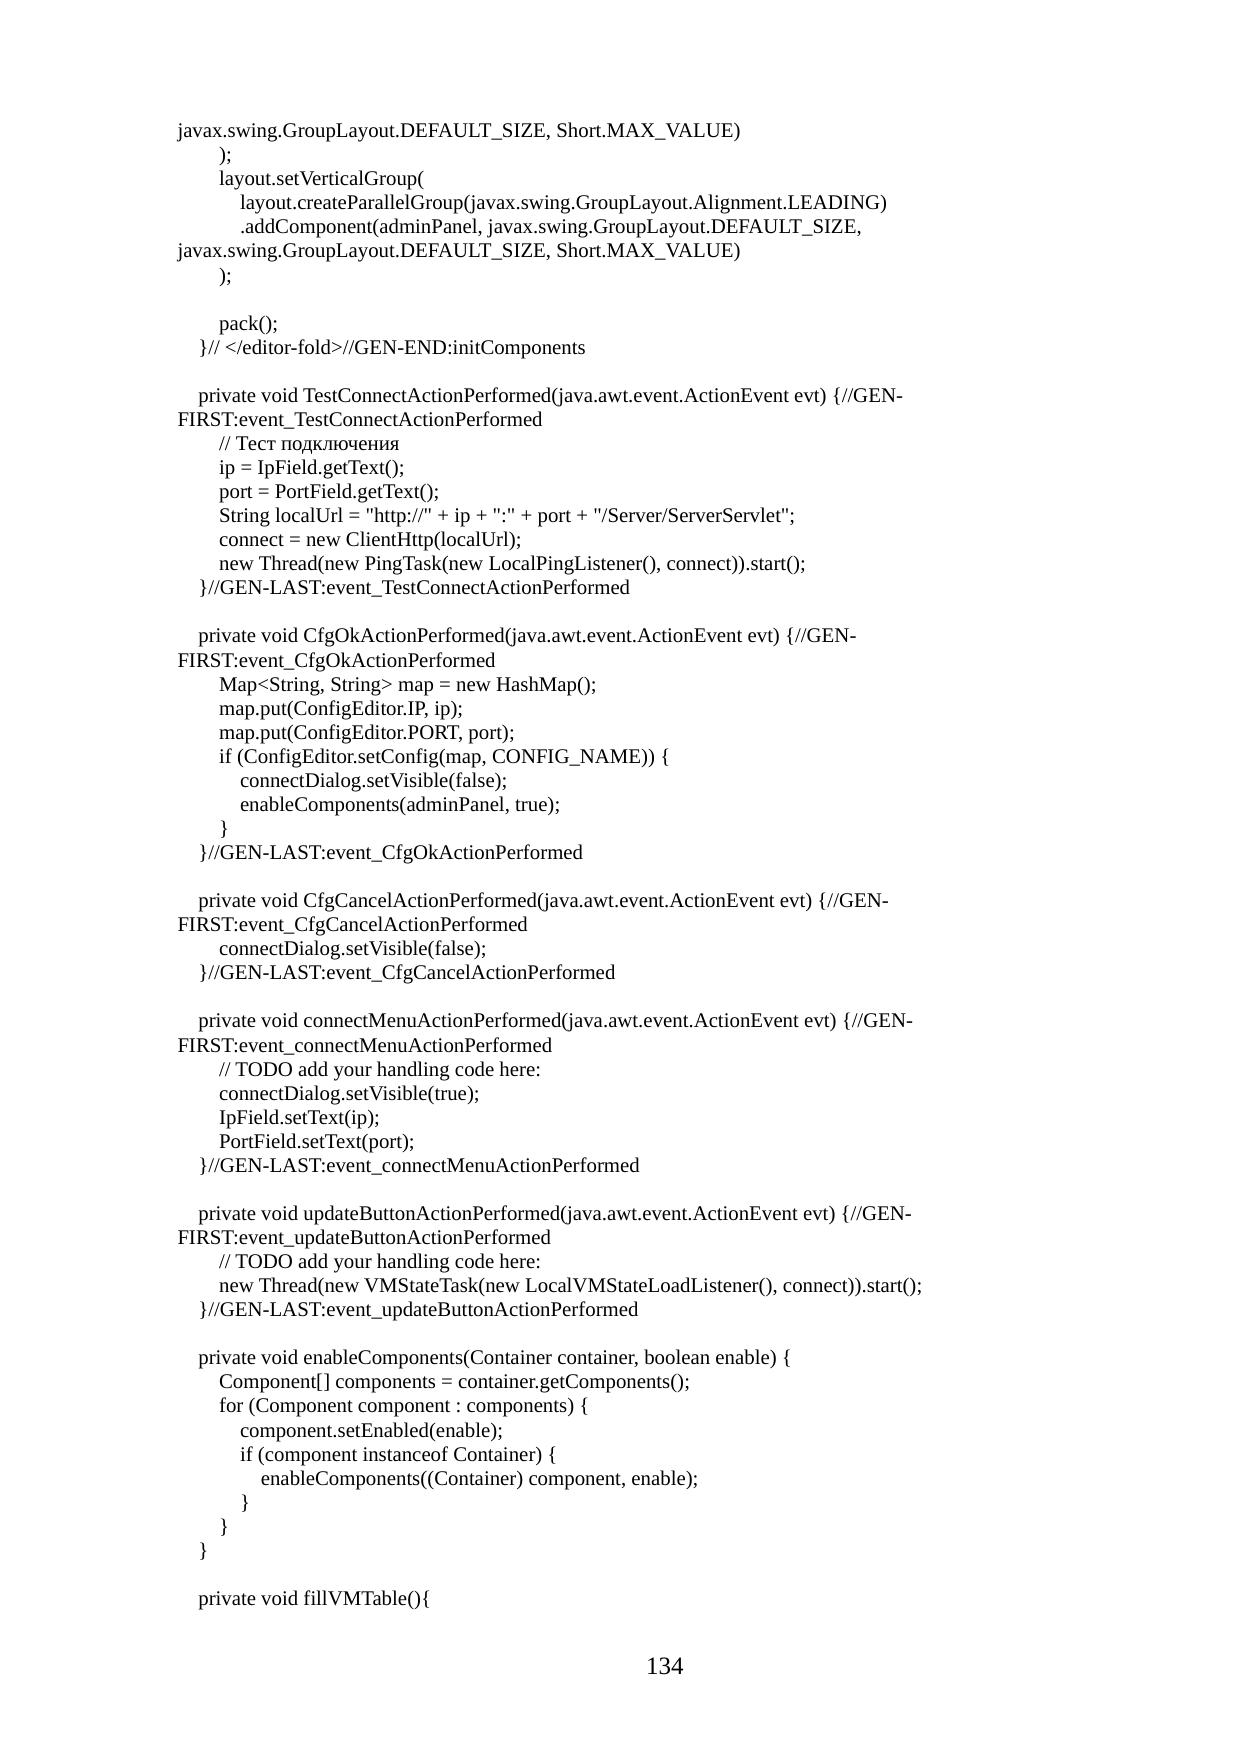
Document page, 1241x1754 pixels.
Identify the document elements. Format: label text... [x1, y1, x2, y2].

text javax.swing.GroupLayout.DEFAULT_SIZE, Short.MAX_VALUE) ); layout.setVerticalGroup( layout.createParallelGroup(javax.swing.GroupLayout.Alignment.LEADING) .addComponent(adminPanel, javax.swing.GroupLayout.DEFAULT_SIZE, javax.swing.GroupLayout.DEFAULT_SIZE, Short.MAX_VALUE) ); pack(); }// </editor-fold>//GEN-END:initComponents private void TestConnectActionPerformed(java.awt.event.ActionEvent evt) {//GEN-FIRST:event_TestConnectActionPerformed // Тест подключения ip = IpField.getText(); port = PortField.getText(); String localUrl = "http://" + ip + ":" + port + "/Server/ServerServlet"; connect = new ClientHttp(localUrl); new Thread(new PingTask(new LocalPingListener(), connect)).start(); }//GEN-LAST:event_TestConnectActionPerformed private void CfgOkActionPerformed(java.awt.event.ActionEvent evt) {//GEN-FIRST:event_CfgOkActionPerformed Map<String, String> map = new HashMap(); map.put(ConfigEditor.IP, ip); map.put(ConfigEditor.PORT, port); if (ConfigEditor.setConfig(map, CONFIG_NAME)) { connectDialog.setVisible(false); enableComponents(adminPanel, true); } }//GEN-LAST:event_CfgOkActionPerformed private void CfgCancelActionPerformed(java.awt.event.ActionEvent evt) {//GEN-FIRST:event_CfgCancelActionPerformed connectDialog.setVisible(false); }//GEN-LAST:event_CfgCancelActionPerformed private void connectMenuActionPerformed(java.awt.event.ActionEvent evt) {//GEN-FIRST:event_connectMenuActionPerformed // TODO add your handling code here: connectDialog.setVisible(true); IpField.setText(ip); PortField.setText(port); }//GEN-LAST:event_connectMenuActionPerformed private void updateButtonActionPerformed(java.awt.event.ActionEvent evt) {//GEN-FIRST:event_updateButtonActionPerformed // TODO add your handling code here: new Thread(new VMStateTask(new LocalVMStateLoadListener(), connect)).start(); }//GEN-LAST:event_updateButtonActionPerformed private void enableComponents(Container container, boolean enable) { Component[] components = container.getComponents(); for (Component component : components) { component.setEnabled(enable); if (component instanceof Container) { enableComponents((Container) component, enable); } } } private void fillVMTable(){ [177, 118, 1152, 1610]
